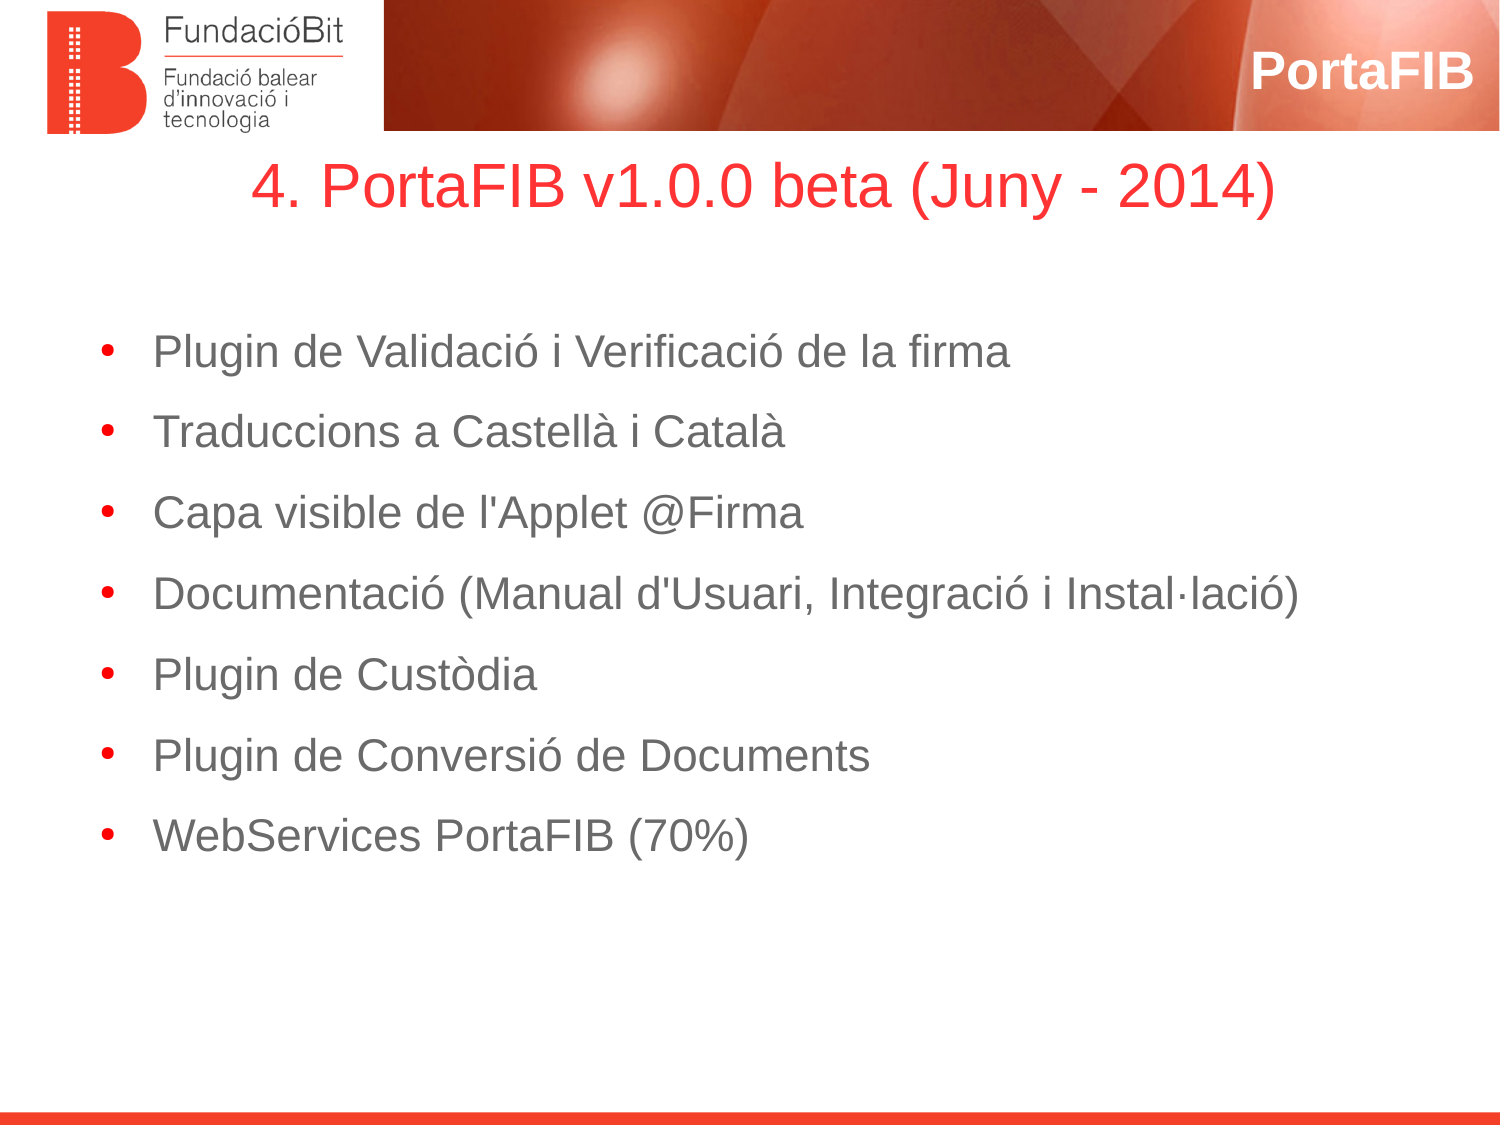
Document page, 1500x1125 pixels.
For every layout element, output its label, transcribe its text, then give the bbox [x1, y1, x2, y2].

title PortaFIB [324, 19, 1477, 123]
text_box Plugin de Validació i Verificació de la firma Traduccions a Castellà i Català Capa visible de l'Applet @Firma Documentació (Manual d'Usuari, Integració i Instal·lació) Plugin de Custòdia Plugin de Conversió de Documents WebServices PortaFIB (70%) [81, 244, 1440, 860]
picture [47, 11, 343, 134]
text_box 4. PortaFIB v1.0.0 beta (Juny - 2014) [78, 150, 1300, 226]
picture [383, 0, 1500, 131]
